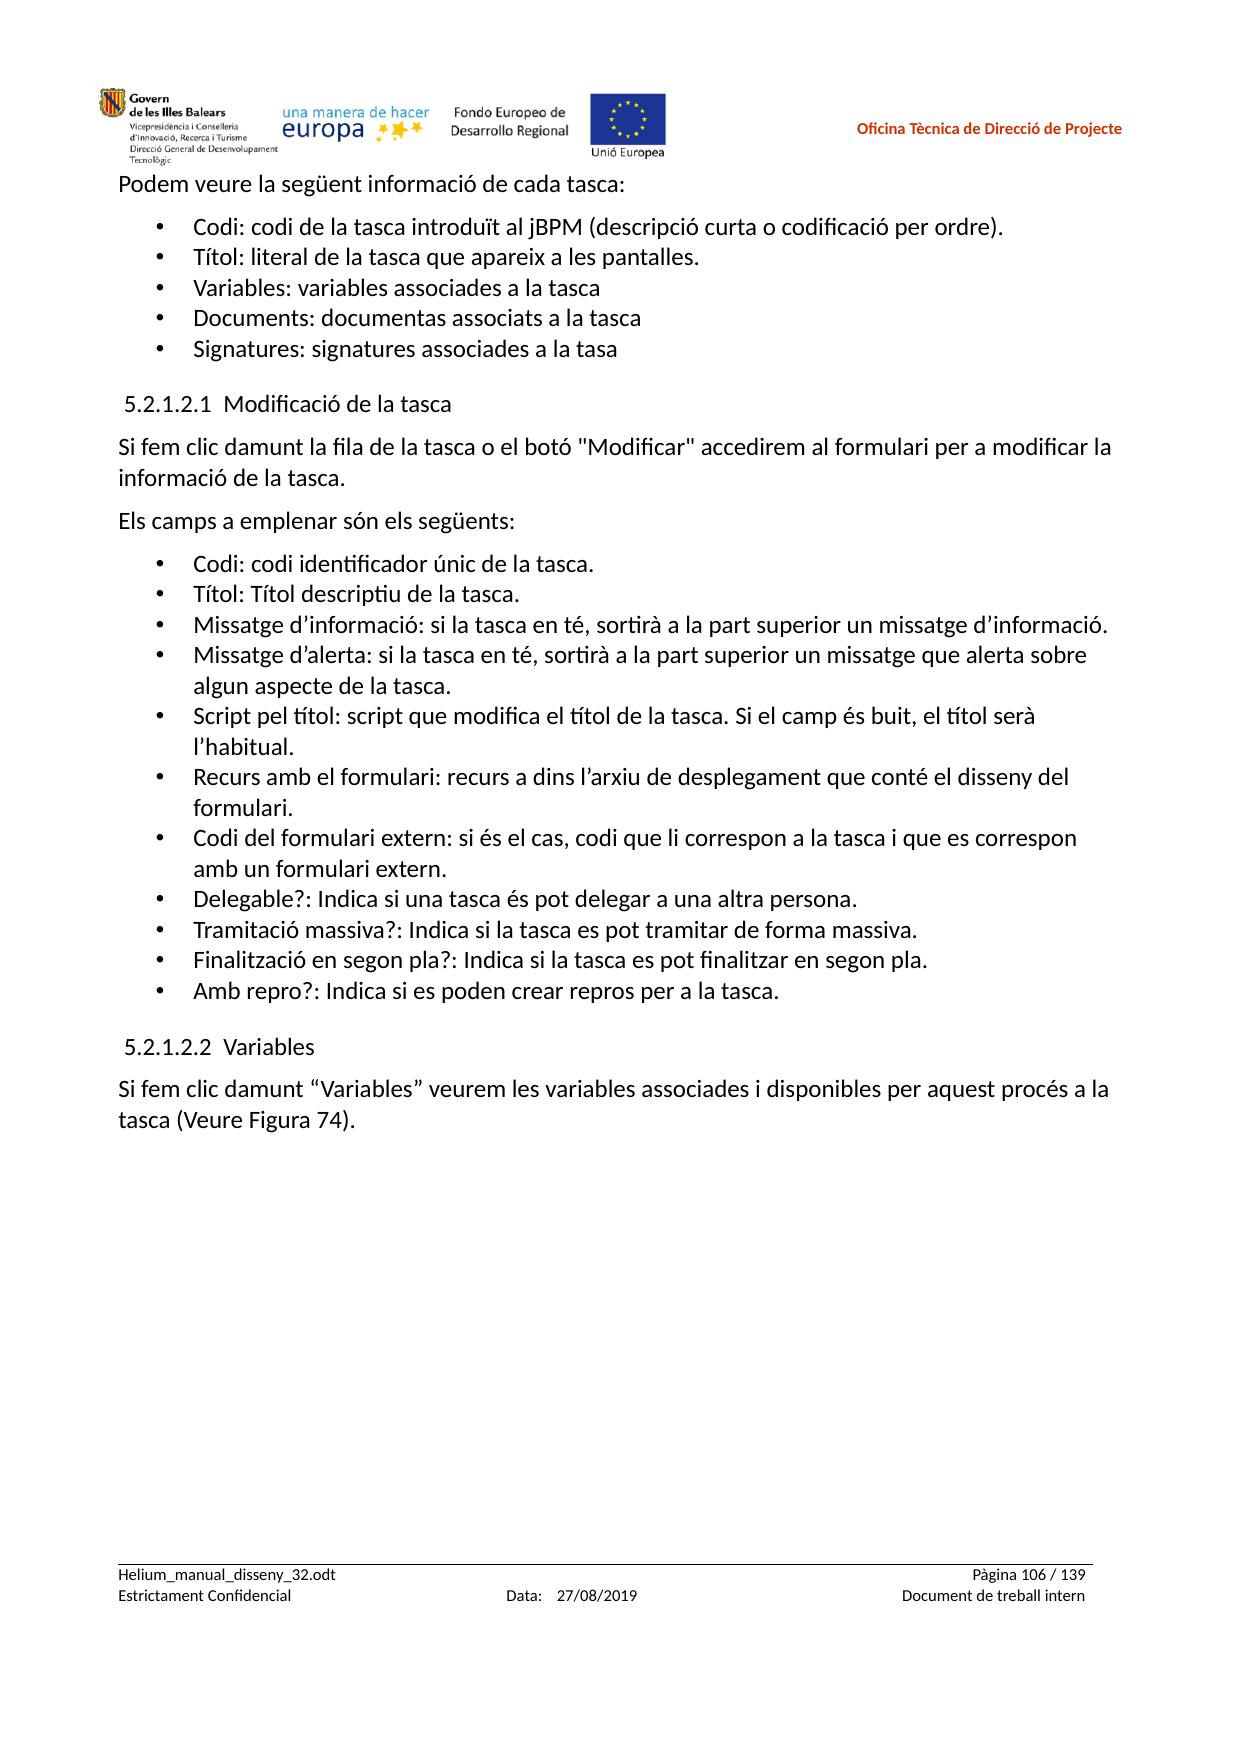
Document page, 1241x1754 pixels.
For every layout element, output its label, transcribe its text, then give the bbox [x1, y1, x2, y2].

list Títol: Títol descriptiu de la tasca. [156, 578, 1122, 609]
list Codi: codi identificador únic de la tasca. [156, 548, 1122, 578]
list Codi: codi de la tasca introduït al jBPM (descripció curta o codificació per ordre). [156, 211, 1122, 241]
list Missatge d’informació: si la tasca en té, sortirà a la part superior un missatge d’informació. [156, 609, 1122, 639]
list Delegable?: Indica si una tasca és pot delegar a una altra persona. [156, 884, 1122, 914]
list Recurs amb el formulari: recurs a dins l’arxiu de desplegament que conté el disseny del formulari. [156, 762, 1122, 823]
list Missatge d’alerta: si la tasca en té, sortirà a la part superior un missatge que alerta sobre algun aspecte de la tasca. [156, 639, 1122, 701]
text Podem veure la següent informació de cada tasca: [118, 168, 1122, 198]
list Codi del formulari extern: si és el cas, codi que li correspon a la tasca i que es correspon amb un formulari extern. [156, 823, 1122, 884]
list Títol: literal de la tasca que apareix a les pantalles. [156, 241, 1122, 272]
list Script pel títol: script que modifica el títol de la tasca. Si el camp és buit, el títol serà l’habitual. [156, 701, 1122, 762]
list Documents: documentas associats a la tasca [156, 302, 1122, 333]
list Amb repro?: Indica si es poden crear repros per a la tasca. [156, 975, 1122, 1006]
list Tramitació massiva?: Indica si la tasca es pot tramitar de forma massiva. [156, 914, 1122, 945]
list Finalització en segon pla?: Indica si la tasca es pot finalitzar en segon pla. [156, 945, 1122, 975]
subtitle Variables [118, 1031, 1122, 1061]
picture [99, 87, 668, 166]
text Si fem clic damunt la fila de la tasca o el botó "Modificar" accedirem al formulari per a modificar la informació de la tasca. [118, 431, 1122, 492]
subtitle Modificació de la tasca [118, 388, 1122, 419]
text Els camps a emplenar són els següents: [118, 505, 1122, 535]
list Signatures: signatures associades a la tasa [156, 333, 1122, 363]
text Si fem clic damunt “Variables” veurem les variables associades i disponibles per aquest procés a la tasca (Veure Figura 74). [118, 1073, 1122, 1134]
list Variables: variables associades a la tasca [156, 272, 1122, 302]
